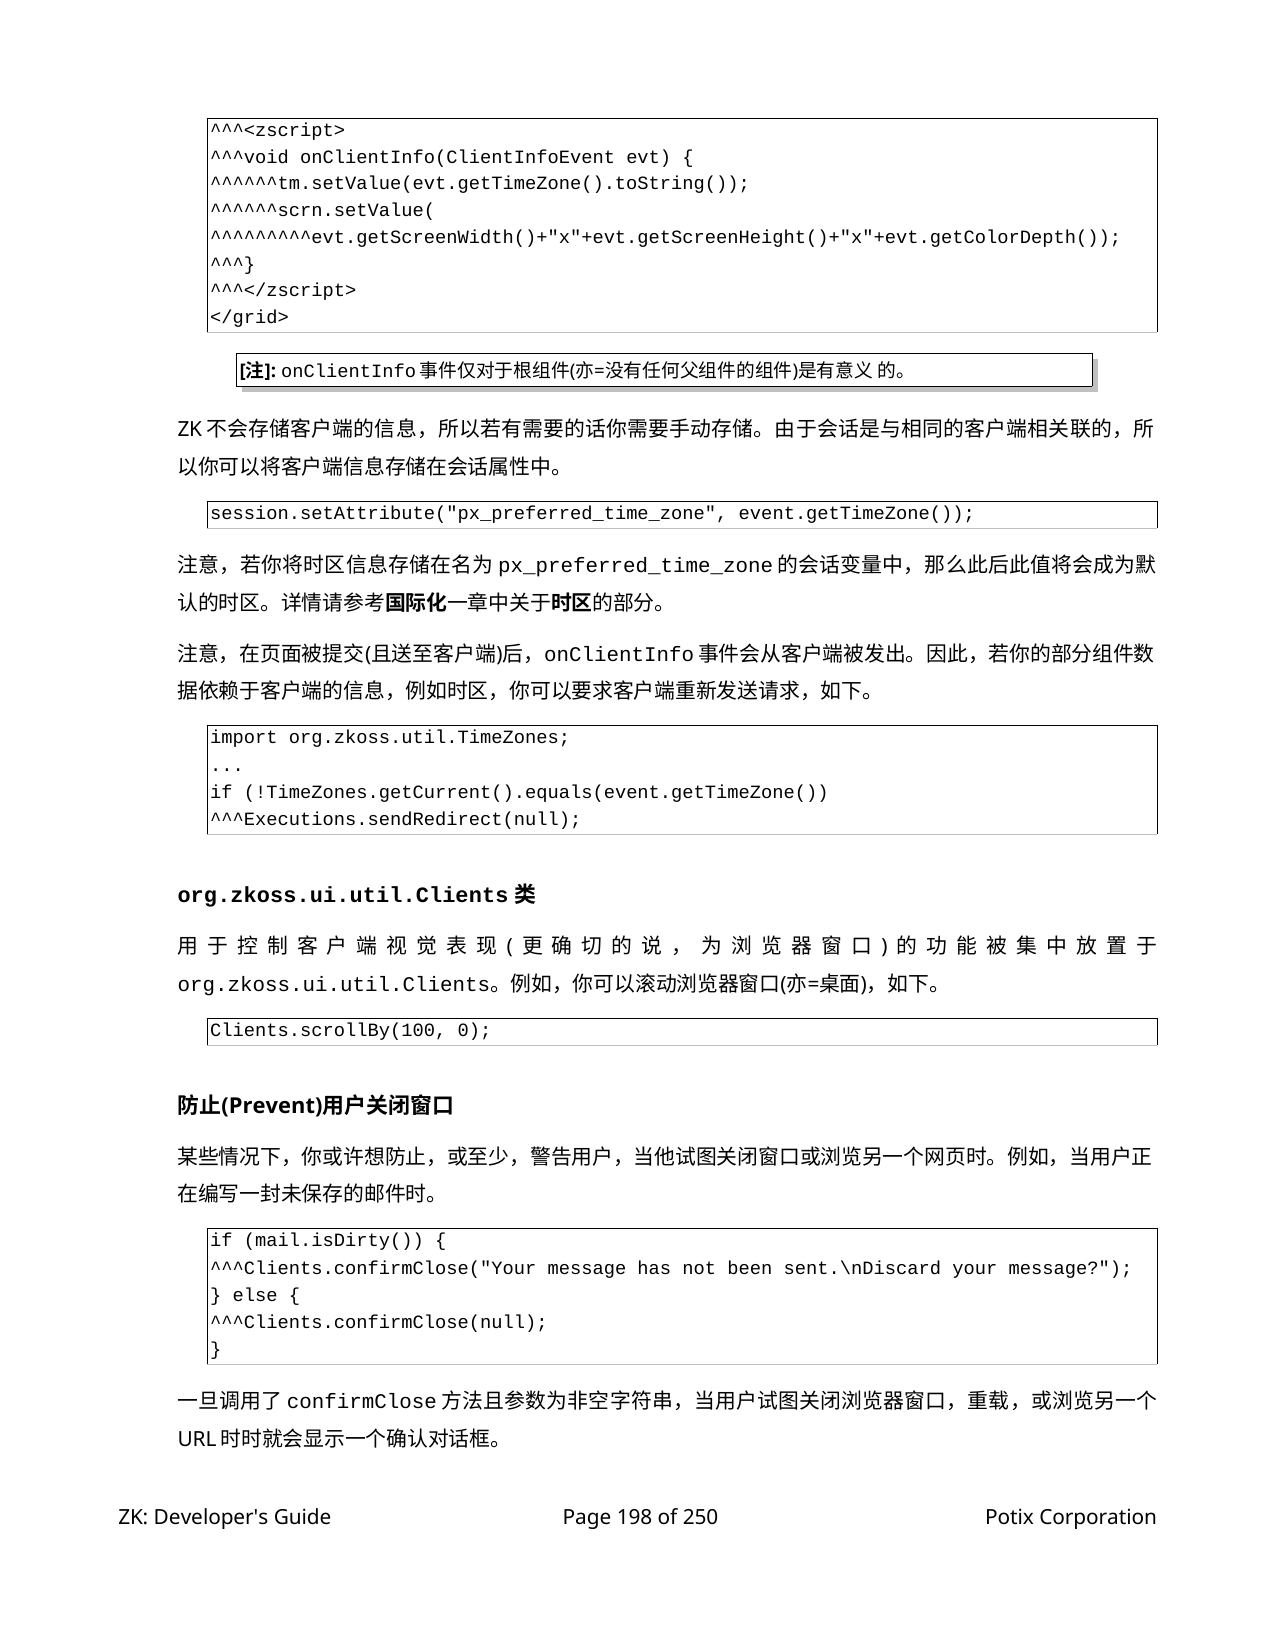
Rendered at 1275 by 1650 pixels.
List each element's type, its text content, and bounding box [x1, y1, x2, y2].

subtitle org.zkoss.ui.util.Clients 类 [177, 877, 1157, 909]
text session.setAttribute("px_preferred_time_zone", event.getTimeZone()); [208, 502, 1157, 528]
text } [208, 1337, 1157, 1364]
text import org.zkoss.util.TimeZones; [208, 726, 1157, 750]
text ^^^<zscript> ^^^void onClientInfo(ClientInfoEvent evt) { ^^^^^^tm.setValue(evt.getTimeZone().toString()); ^^^^^^scrn.setValue( [208, 119, 1157, 222]
text if (mail.isDirty()) { [208, 1229, 1157, 1253]
text ^^^Clients.confirmClose("Your message has not been sent.\nDiscard your message?"); [208, 1256, 1157, 1280]
subtitle 防止(Prevent)用户关闭窗口 [177, 1088, 1157, 1119]
text Clients.scrollBy(100, 0); [208, 1019, 1157, 1045]
text 注意，若你将时区信息存储在名为px_preferred_time_zone的会话变量中，那么此后此值将会成为默认的时区。详情请参考国际化一章中关于时区的部分。 [177, 549, 1157, 616]
text if (!TimeZones.getCurrent().equals(event.getTimeZone()) [208, 780, 1157, 804]
text } else { [208, 1283, 1157, 1307]
text ... [208, 753, 1157, 777]
text ^^^Executions.sendRedirect(null); [208, 807, 1157, 834]
text ZK不会存储客户端的信息，所以若有需要的话你需要手动存储。由于会话是与相同的客户端相关联的，所以你可以将客户端信息存储在会话属性中。 [177, 413, 1157, 480]
text 某些情况下，你或许想防止，或至少，警告用户，当他试图关闭窗口或浏览另一个网页时。例如，当用户正在编写一封未保存的邮件时。 [177, 1140, 1157, 1208]
text 用于控制客户端视觉表现(更确切的说，为浏览器窗口)的功能被集中放置于org.zkoss.ui.util.Clients。例如，你可以滚动浏览器窗口(亦=桌面)，如下。 [177, 929, 1157, 997]
text ^^^Clients.confirmClose(null); [208, 1310, 1157, 1334]
text 一旦调用了confirmClose方法且参数为非空字符串，当用户试图关闭浏览器窗口，重载，或浏览另一个URL时时就会显示一个确认对话框。 [177, 1385, 1157, 1453]
text [注]: onClientInfo事件仅对于根组件(亦=没有任何父组件的组件)是有意义 的。 [237, 354, 1092, 386]
text 注意，在页面被提交(且送至客户端)后，onClientInfo事件会从客户端被发出。因此，若你的部分组件数据依赖于客户端的信息，例如时区，你可以要求客户端重新发送请求，如下。 [177, 637, 1157, 705]
text ^^^^^^^^^evt.getScreenWidth()+"x"+evt.getScreenHeight()+"x"+evt.getColorDepth()); ^^^} ^^^</zscript> </grid> [208, 225, 1157, 332]
